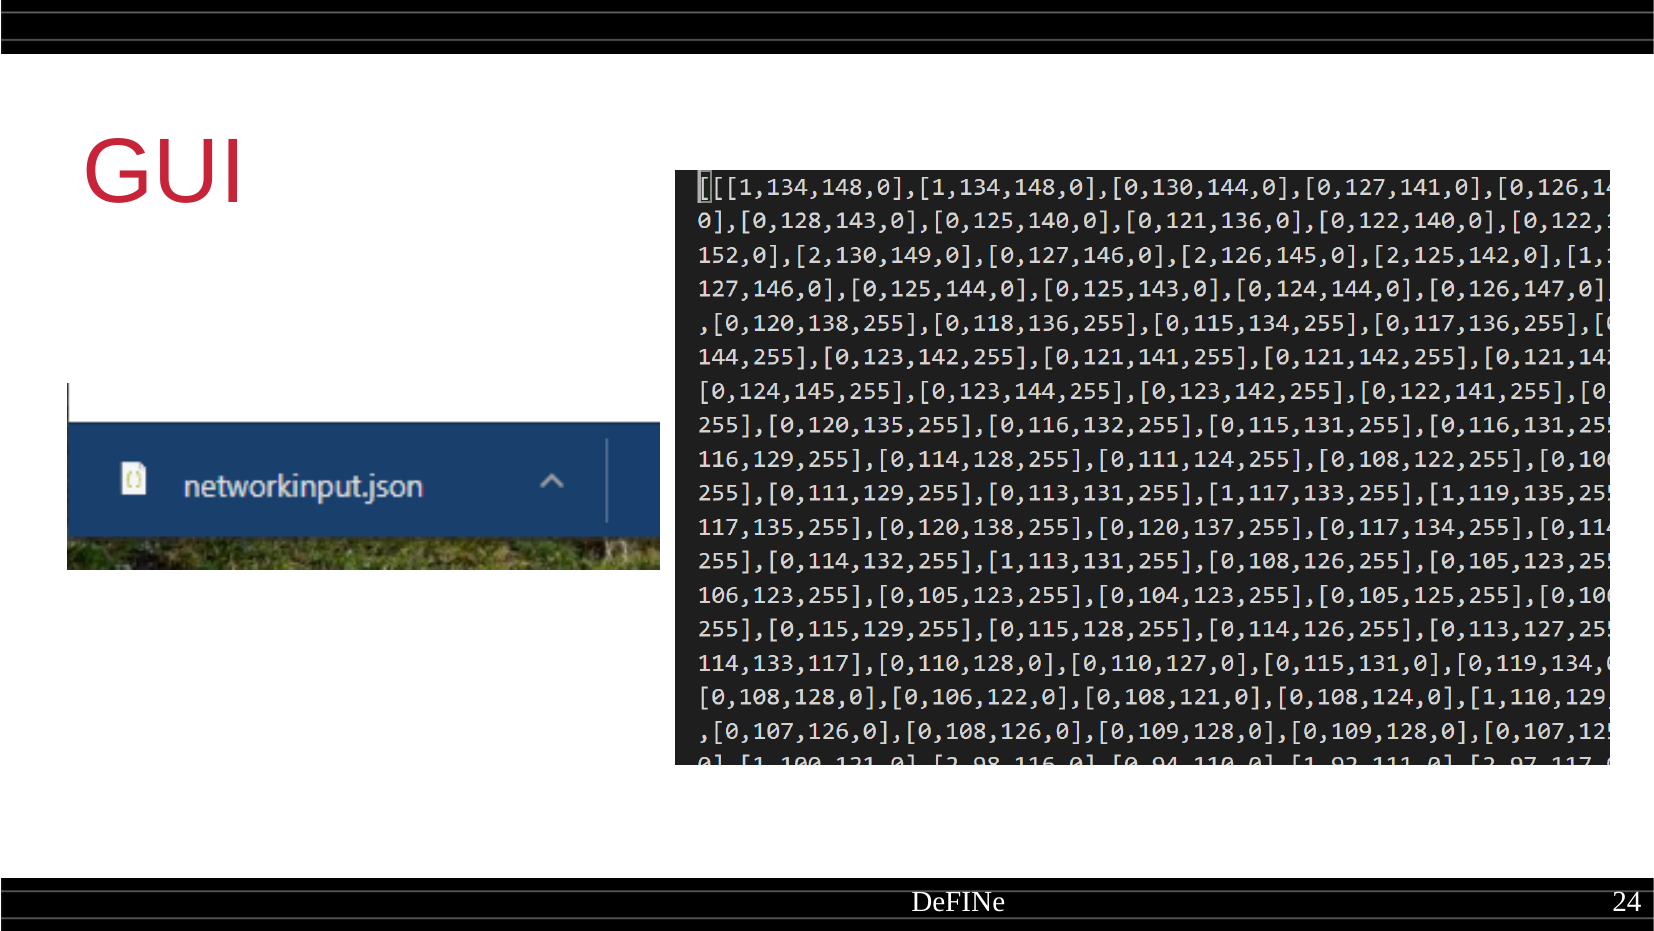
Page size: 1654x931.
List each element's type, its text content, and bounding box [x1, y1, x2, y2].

picture [67, 383, 661, 571]
picture [675, 170, 1610, 766]
title GUI [82, 92, 1571, 249]
picture [1, 0, 1654, 54]
picture [1, 878, 1654, 931]
